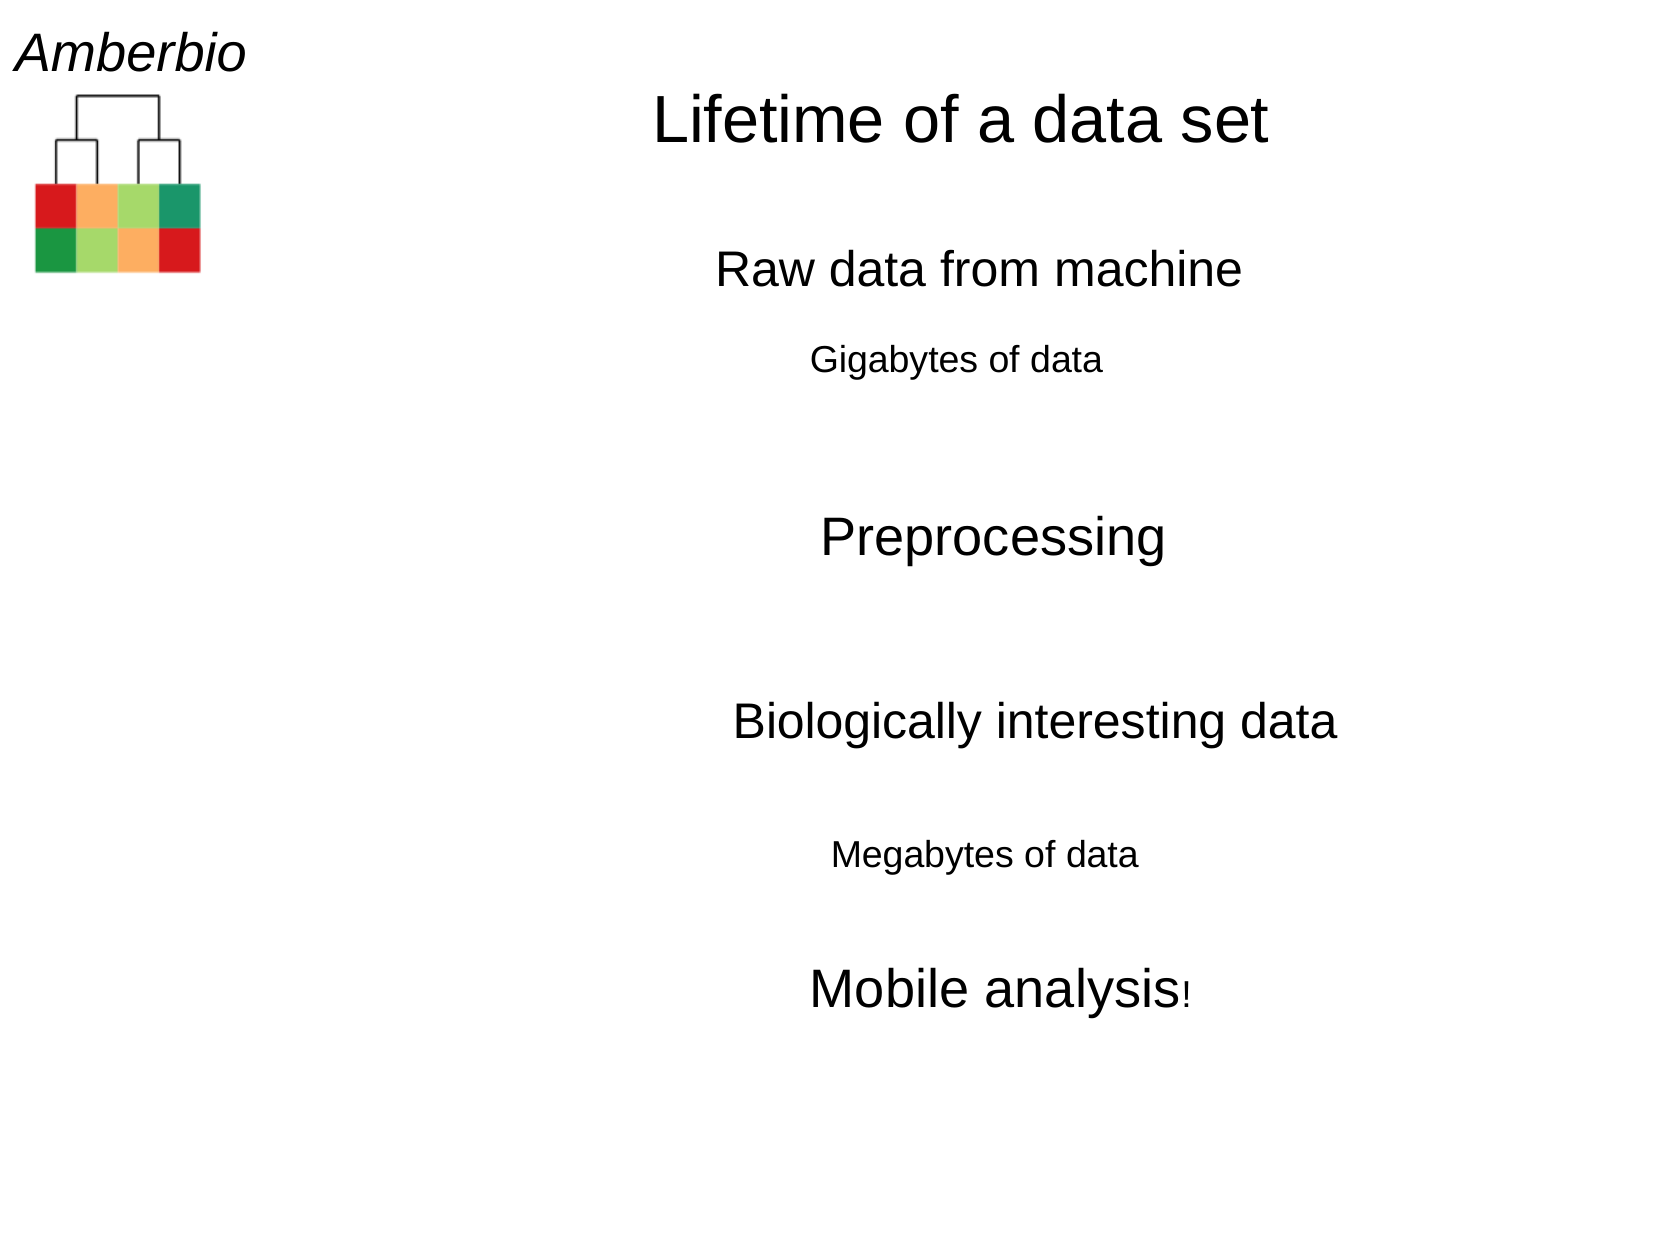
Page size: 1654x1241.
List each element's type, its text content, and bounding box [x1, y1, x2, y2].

text_box Lifetime of a data set Raw data from machine Gigabytes of data Preprocessing Biologically interesting data Megabytes of data Mobile analysis! [270, 75, 1591, 1237]
picture [15, 91, 226, 301]
text_box Amberbio [0, 15, 286, 91]
